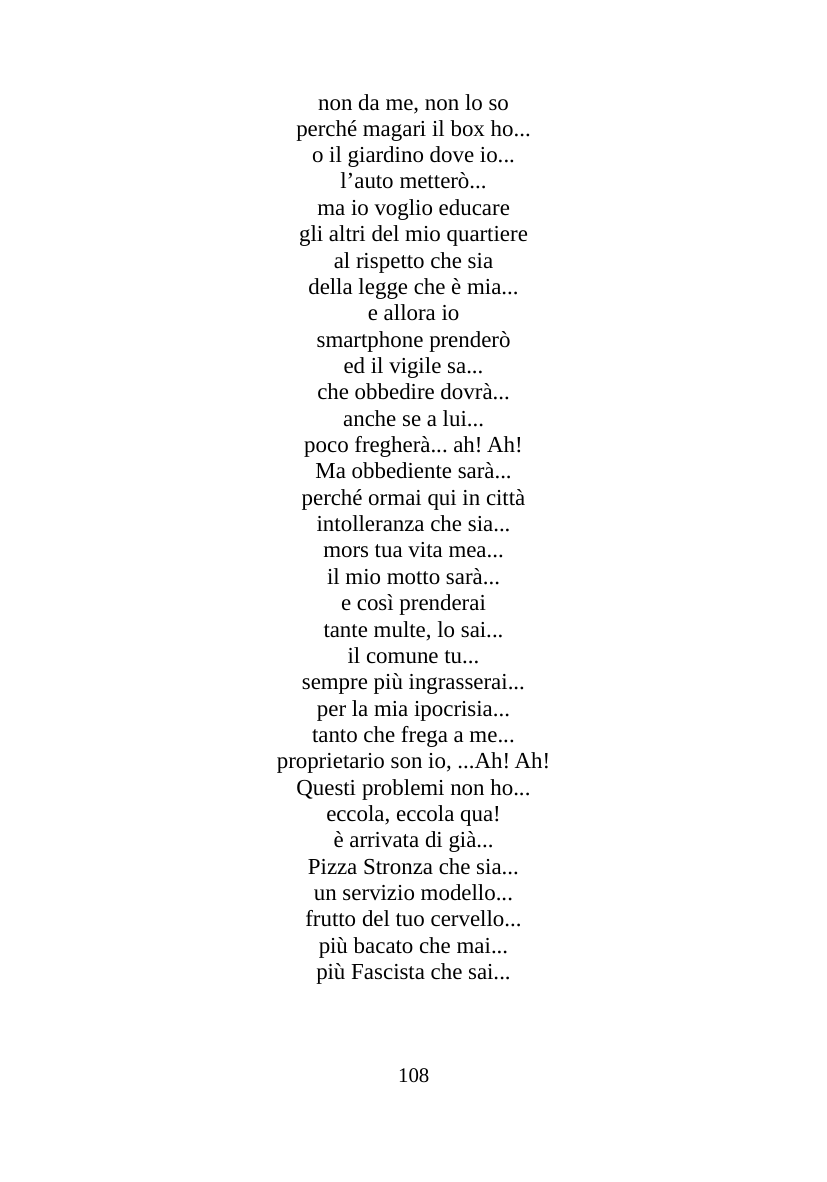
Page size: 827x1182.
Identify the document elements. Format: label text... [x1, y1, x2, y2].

text perché magari il box ho... [88, 115, 738, 141]
text il comune tu... [88, 642, 738, 668]
text un servizio modello... [88, 879, 738, 906]
text perché ormai qui in città [88, 484, 738, 510]
text ed il vigile sa... [88, 352, 738, 378]
text Ma obbediente sarà... [88, 457, 738, 484]
text ma io voglio educare [88, 194, 738, 220]
text Pizza Stronza che sia... [88, 853, 738, 879]
text della legge che è mia... [88, 273, 738, 299]
text tanto che frega a me... [88, 721, 738, 747]
text o il giardino dove io... [88, 141, 738, 168]
text l’auto metterò... [88, 168, 738, 194]
text gli altri del mio quartiere [88, 220, 738, 247]
text poco fregherà... ah! Ah! [88, 431, 738, 457]
text sempre più ingrasserai... [88, 668, 738, 695]
text e così prenderai [88, 589, 738, 616]
text più bacato che mai... [88, 932, 738, 958]
text non da me, non lo so [88, 88, 738, 115]
text al rispetto che sia [88, 247, 738, 273]
text Questi problemi non ho... [88, 774, 738, 800]
text mors tua vita mea... [88, 537, 738, 563]
text che obbedire dovrà... [88, 378, 738, 405]
text smartphone prenderò [88, 326, 738, 352]
text intolleranza che sia... [88, 510, 738, 537]
text e allora io [88, 299, 738, 326]
text eccola, eccola qua! [88, 800, 738, 826]
text il mio motto sarà... [88, 563, 738, 589]
text per la mia ipocrisia... [88, 695, 738, 721]
text tante multe, lo sai... [88, 616, 738, 642]
text anche se a lui... [88, 405, 738, 431]
text proprietario son io, ...Ah! Ah! [88, 747, 738, 774]
text è arrivata di già... [88, 826, 738, 853]
text più Fascista che sai... [88, 958, 738, 984]
text frutto del tuo cervello... [88, 906, 738, 932]
